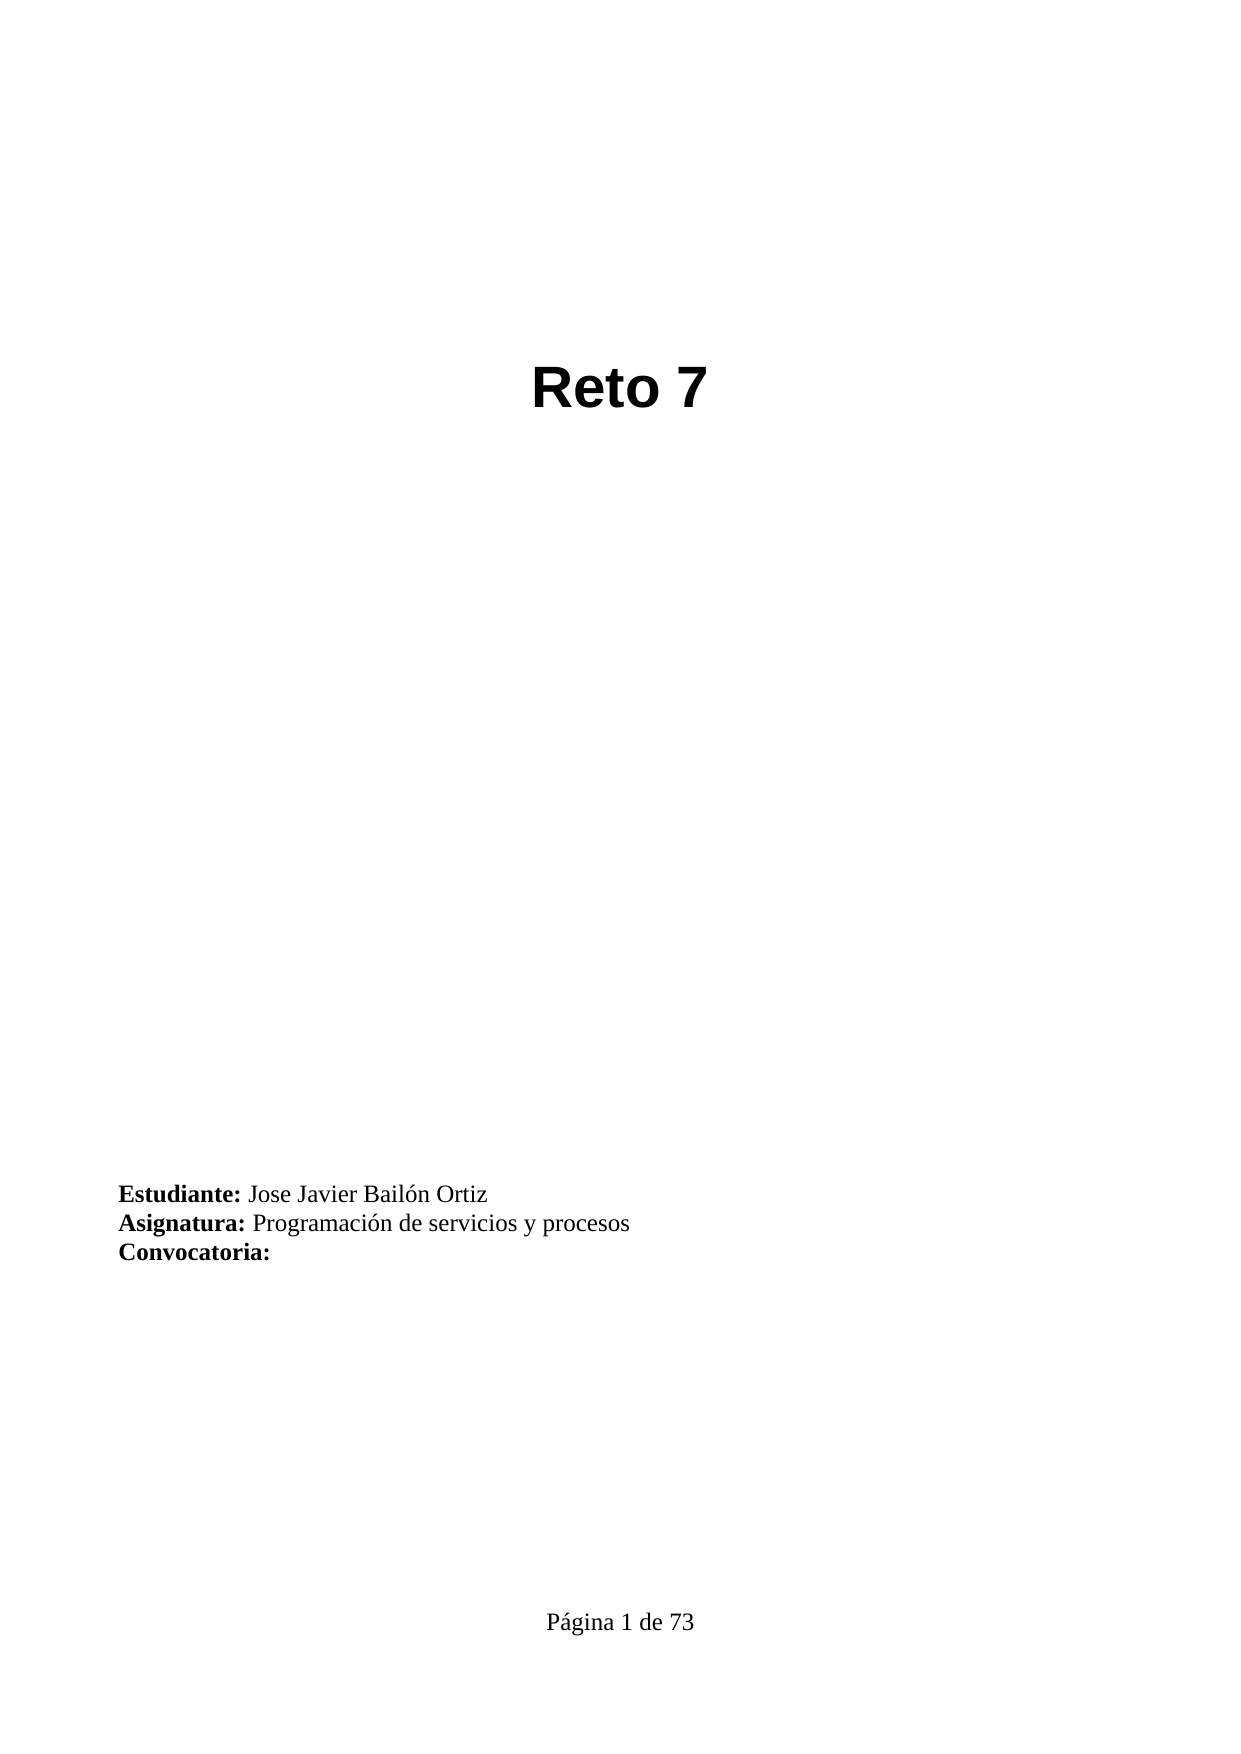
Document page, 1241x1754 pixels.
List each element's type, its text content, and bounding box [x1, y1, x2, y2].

text Asignatura: Programación de servicios y procesos [118, 1208, 1122, 1237]
text Convocatoria: [118, 1237, 1122, 1266]
text Estudiante: Jose Javier Bailón Ortiz [118, 1179, 1122, 1208]
title Reto 7 [118, 352, 1122, 419]
